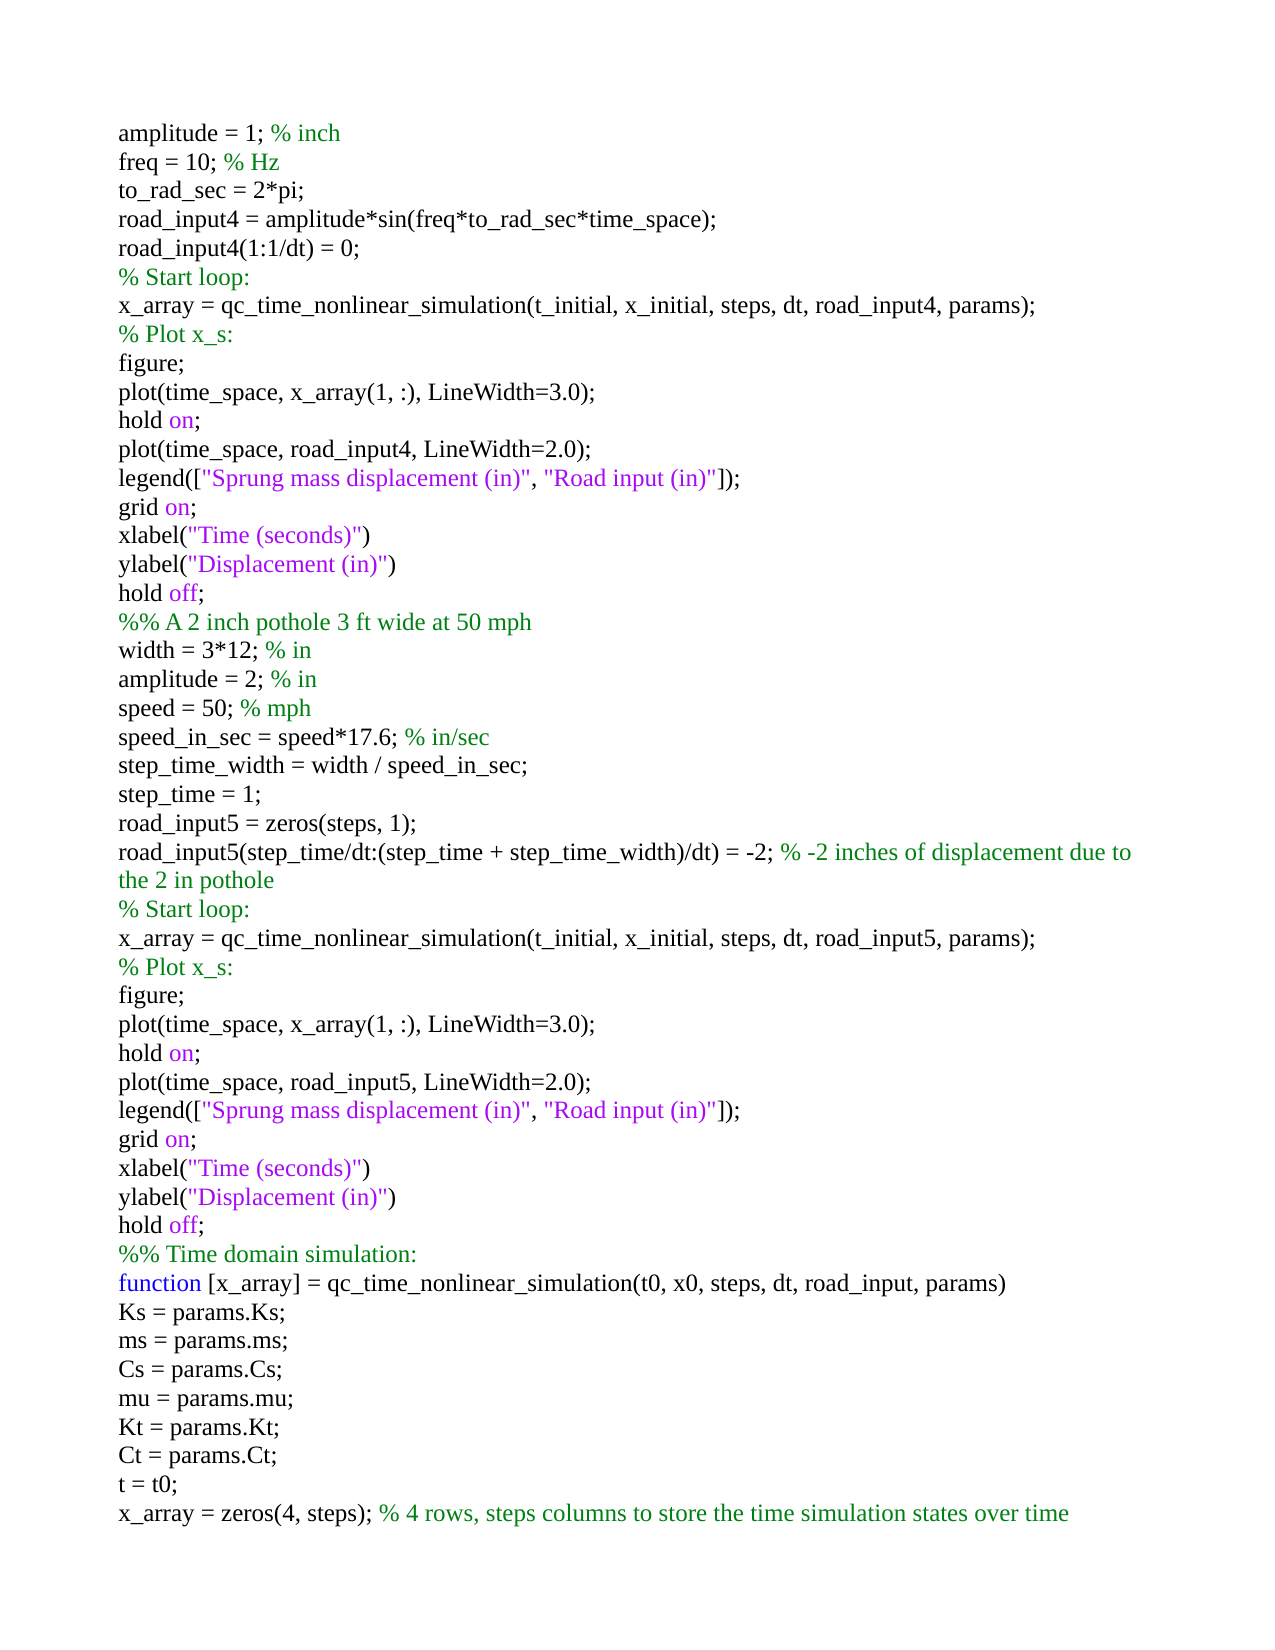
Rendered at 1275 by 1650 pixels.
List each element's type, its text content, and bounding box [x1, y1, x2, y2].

text legend(["Sprung mass displacement (in)", "Road input (in)"]); [118, 1096, 1157, 1124]
text road_input5(step_time/dt:(step_time + step_time_width)/dt) = -2; % -2 inches of displacement due to the 2 in pothole [118, 837, 1157, 894]
text step_time = 1; [118, 779, 1157, 808]
text %% Time domain simulation: [118, 1239, 1157, 1268]
text hold off; [118, 578, 1157, 607]
text % Plot x_s: [118, 319, 1157, 348]
text hold on; [118, 406, 1157, 434]
text ms = params.ms; [118, 1326, 1157, 1354]
text plot(time_space, x_array(1, :), LineWidth=3.0); [118, 1009, 1157, 1038]
text speed_in_sec = speed*17.6; % in/sec [118, 722, 1157, 751]
text hold on; [118, 1038, 1157, 1067]
text grid on; [118, 1124, 1157, 1153]
text step_time_width = width / speed_in_sec; [118, 751, 1157, 779]
text freq = 10; % Hz [118, 147, 1157, 176]
text Kt = params.Kt; [118, 1412, 1157, 1441]
text width = 3*12; % in [118, 636, 1157, 664]
text road_input4(1:1/dt) = 0; [118, 233, 1157, 262]
text ylabel("Displacement (in)") [118, 1182, 1157, 1211]
text % Start loop: [118, 894, 1157, 923]
text Cs = params.Cs; [118, 1354, 1157, 1383]
text to_rad_sec = 2*pi; [118, 176, 1157, 204]
text t = t0; [118, 1469, 1157, 1498]
text plot(time_space, x_array(1, :), LineWidth=3.0); [118, 377, 1157, 406]
text amplitude = 2; % in [118, 664, 1157, 693]
text x_array = qc_time_nonlinear_simulation(t_initial, x_initial, steps, dt, road_input5, params); [118, 923, 1157, 952]
text legend(["Sprung mass displacement (in)", "Road input (in)"]); [118, 463, 1157, 492]
text Ks = params.Ks; [118, 1297, 1157, 1326]
text function [x_array] = qc_time_nonlinear_simulation(t0, x0, steps, dt, road_input, params) [118, 1268, 1157, 1297]
text speed = 50; % mph [118, 693, 1157, 722]
text road_input4 = amplitude*sin(freq*to_rad_sec*time_space); [118, 204, 1157, 233]
text %% A 2 inch pothole 3 ft wide at 50 mph [118, 607, 1157, 636]
text road_input5 = zeros(steps, 1); [118, 808, 1157, 837]
text plot(time_space, road_input5, LineWidth=2.0); [118, 1067, 1157, 1096]
text figure; [118, 348, 1157, 377]
text xlabel("Time (seconds)") [118, 1153, 1157, 1182]
text figure; [118, 981, 1157, 1009]
text xlabel("Time (seconds)") [118, 521, 1157, 549]
text Ct = params.Ct; [118, 1441, 1157, 1469]
text x_array = zeros(4, steps); % 4 rows, steps columns to store the time simulation states over time [118, 1498, 1157, 1527]
text hold off; [118, 1211, 1157, 1239]
text mu = params.mu; [118, 1383, 1157, 1412]
text % Plot x_s: [118, 952, 1157, 981]
text x_array = qc_time_nonlinear_simulation(t_initial, x_initial, steps, dt, road_input4, params); [118, 291, 1157, 319]
text plot(time_space, road_input4, LineWidth=2.0); [118, 434, 1157, 463]
text ylabel("Displacement (in)") [118, 549, 1157, 578]
text amplitude = 1; % inch [118, 118, 1157, 147]
text grid on; [118, 492, 1157, 521]
text % Start loop: [118, 262, 1157, 291]
